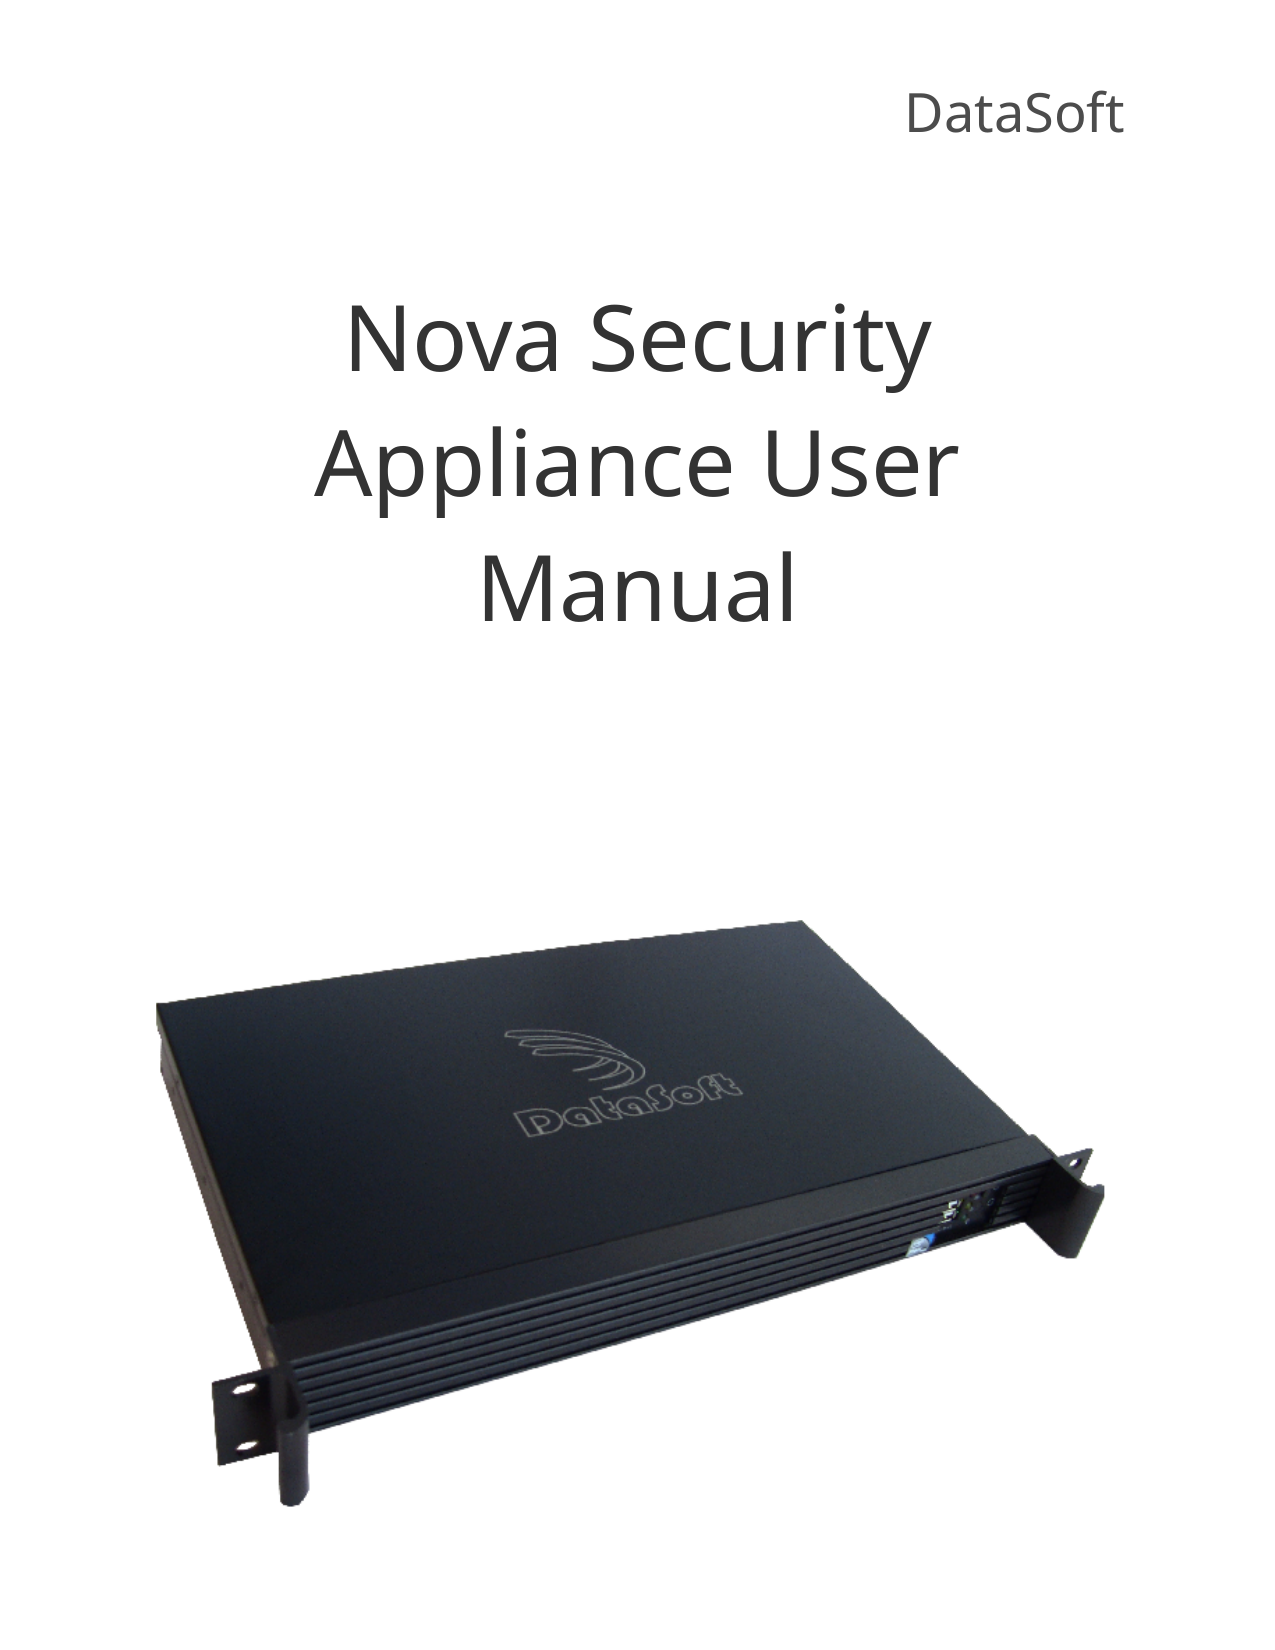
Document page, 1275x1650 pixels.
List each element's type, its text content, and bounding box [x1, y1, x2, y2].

text DataSoft [150, 75, 1125, 149]
text Nova Security Appliance User Manual [150, 274, 1125, 648]
picture [156, 919, 1105, 1551]
